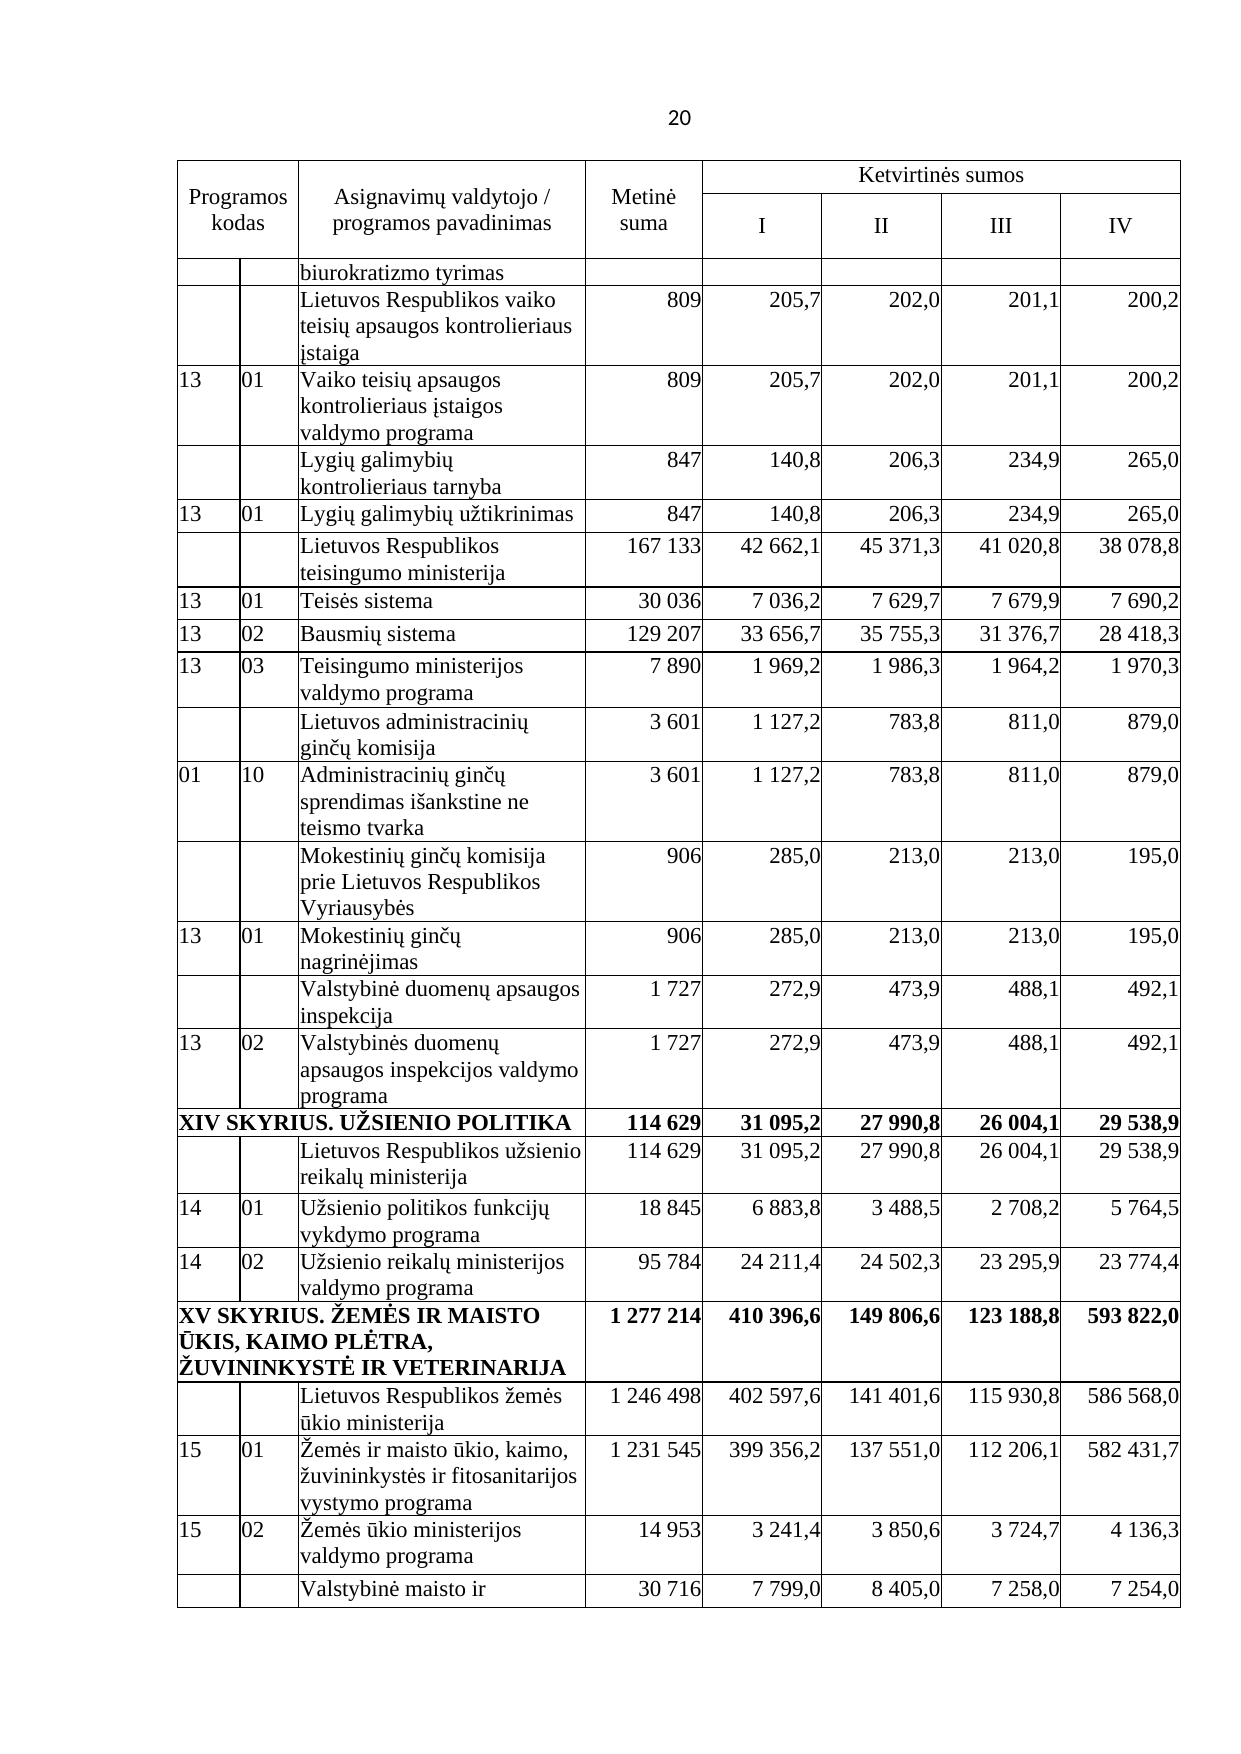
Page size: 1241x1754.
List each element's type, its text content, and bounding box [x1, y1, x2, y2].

table_cell [241, 286, 298, 365]
table_cell 13 [178, 500, 239, 532]
table_cell 31 095,2 [703, 1137, 821, 1193]
table_cell 473,9 [822, 1029, 941, 1108]
table_cell 27 990,8 [822, 1137, 941, 1193]
table_cell 140,8 [703, 500, 821, 532]
table_cell biurokratizmo tyrimas [299, 259, 585, 285]
table_cell Bausmių sistema [299, 620, 585, 651]
table_cell 213,0 [822, 922, 941, 974]
table_cell 285,0 [703, 842, 821, 921]
table_cell Lygių galimybių kontrolieriaus tarnyba [299, 446, 585, 499]
table_cell 01 [178, 762, 239, 841]
table_cell Lietuvos administracinių ginčų komisija [299, 708, 585, 761]
table_cell 02 [241, 620, 298, 651]
table_cell 26 004,1 [942, 1137, 1060, 1193]
table_cell 234,9 [942, 446, 1060, 499]
table_cell 492,1 [1061, 976, 1180, 1028]
table_cell 7 890 [586, 653, 702, 707]
table_cell Administracinių ginčų sprendimas išankstine ne teismo tvarka [299, 762, 585, 841]
table_cell Mokestinių ginčų komisija prie Lietuvos Respublikos Vyriausybės [299, 842, 585, 921]
table_cell 847 [586, 446, 702, 499]
table_cell 02 [241, 1516, 298, 1574]
table_cell 01 [241, 1194, 298, 1247]
table_cell Mokestinių ginčų nagrinėjimas [299, 922, 585, 974]
table_cell 7 629,7 [822, 588, 941, 619]
table_cell 14 [178, 1248, 239, 1301]
table_cell 593 822,0 [1061, 1302, 1180, 1381]
table_cell 195,0 [1061, 842, 1180, 921]
table_cell 783,8 [822, 762, 941, 841]
table_cell 35 755,3 [822, 620, 941, 651]
table_cell Valstybinė maisto ir [299, 1575, 585, 1607]
table_cell [178, 842, 239, 921]
table_cell 42 662,1 [703, 533, 821, 586]
table_cell Lietuvos Respublikos užsienio reikalų ministerija [299, 1137, 585, 1193]
table_cell 809 [586, 286, 702, 365]
table_cell [241, 1575, 298, 1607]
table_cell [178, 533, 239, 586]
table_cell 811,0 [942, 762, 1060, 841]
table_cell 1 727 [586, 1029, 702, 1108]
table_cell 201,1 [942, 286, 1060, 365]
table_cell 492,1 [1061, 1029, 1180, 1108]
table_cell 38 078,8 [1061, 533, 1180, 586]
table_cell [1061, 259, 1180, 285]
table_cell 206,3 [822, 446, 941, 499]
table_cell 7 036,2 [703, 588, 821, 619]
table_cell 01 [241, 1436, 298, 1515]
table_cell 201,1 [942, 366, 1060, 445]
table_cell Lietuvos Respublikos vaiko teisių apsaugos kontrolieriaus įstaiga [299, 286, 585, 365]
table_cell 200,2 [1061, 286, 1180, 365]
table_cell 213,0 [822, 842, 941, 921]
table_cell 399 356,2 [703, 1436, 821, 1515]
table_cell 213,0 [942, 922, 1060, 974]
table_cell [178, 446, 239, 499]
table_cell 205,7 [703, 286, 821, 365]
table_cell 18 845 [586, 1194, 702, 1247]
table_cell [241, 259, 298, 285]
table_cell [241, 1383, 298, 1435]
table_cell 33 656,7 [703, 620, 821, 651]
table_cell [178, 1383, 239, 1435]
table_cell 02 [241, 1029, 298, 1108]
table_cell 31 376,7 [942, 620, 1060, 651]
table_cell [178, 286, 239, 365]
table_cell 13 [178, 653, 239, 707]
table_cell 13 [178, 366, 239, 445]
table_cell 129 207 [586, 620, 702, 651]
table_cell 01 [241, 588, 298, 619]
table_cell 195,0 [1061, 922, 1180, 974]
table_cell 265,0 [1061, 446, 1180, 499]
table_cell 265,0 [1061, 500, 1180, 532]
table_cell 149 806,6 [822, 1302, 941, 1381]
table_cell 137 551,0 [822, 1436, 941, 1515]
table_cell 488,1 [942, 1029, 1060, 1108]
table_cell 7 258,0 [942, 1575, 1060, 1607]
table_cell 01 [241, 922, 298, 974]
table_cell III [942, 194, 1060, 258]
table_cell 202,0 [822, 286, 941, 365]
table_cell 847 [586, 500, 702, 532]
table_cell 7 254,0 [1061, 1575, 1180, 1607]
table_cell 1 727 [586, 976, 702, 1028]
table_cell [241, 976, 298, 1028]
table_cell [241, 533, 298, 586]
table_cell [586, 259, 702, 285]
table_cell 234,9 [942, 500, 1060, 532]
table_cell 3 601 [586, 762, 702, 841]
table_cell 7 679,9 [942, 588, 1060, 619]
table_cell 123 188,8 [942, 1302, 1060, 1381]
table_cell 1 127,2 [703, 762, 821, 841]
table_cell [241, 1137, 298, 1193]
table_cell 114 629 [586, 1137, 702, 1193]
table_cell Užsienio politikos funkcijų vykdymo programa [299, 1194, 585, 1247]
table_cell 115 930,8 [942, 1383, 1060, 1435]
table_cell 1 986,3 [822, 653, 941, 707]
table_cell [178, 976, 239, 1028]
table_cell 14 [178, 1194, 239, 1247]
table_cell 402 597,6 [703, 1383, 821, 1435]
table_cell 488,1 [942, 976, 1060, 1028]
table_cell II [822, 194, 941, 258]
table_cell 7 690,2 [1061, 588, 1180, 619]
table_cell 473,9 [822, 976, 941, 1028]
table_cell 205,7 [703, 366, 821, 445]
table_cell XIV SKYRIUS. UŽSIENIO POLITIKA [178, 1109, 585, 1136]
table_cell 28 418,3 [1061, 620, 1180, 651]
table_cell 1 246 498 [586, 1383, 702, 1435]
table_cell Lietuvos Respublikos teisingumo ministerija [299, 533, 585, 586]
table_cell 13 [178, 588, 239, 619]
table_cell 1 969,2 [703, 653, 821, 707]
table_cell 5 764,5 [1061, 1194, 1180, 1247]
table_cell [178, 708, 239, 761]
table_cell 206,3 [822, 500, 941, 532]
table_cell XV SKYRIUS. ŽEMĖS IR MAISTO ŪKIS, KAIMO PLĖTRA, ŽUVININKYSTĖ IR VETERINARIJA [178, 1302, 585, 1381]
table_cell 24 211,4 [703, 1248, 821, 1301]
table_cell 167 133 [586, 533, 702, 586]
table_cell 95 784 [586, 1248, 702, 1301]
table_cell 13 [178, 620, 239, 651]
table_cell 1 127,2 [703, 708, 821, 761]
table_header Asignavimų valdytojo / programos pavadinimas [299, 161, 585, 258]
table_cell 879,0 [1061, 762, 1180, 841]
table_cell 30 036 [586, 588, 702, 619]
table_cell 3 601 [586, 708, 702, 761]
table_cell 03 [241, 653, 298, 707]
table_cell 3 241,4 [703, 1516, 821, 1574]
table_cell 01 [241, 366, 298, 445]
table_cell 200,2 [1061, 366, 1180, 445]
table_header Ketvirtinės sumos [703, 161, 1180, 193]
table_cell 272,9 [703, 976, 821, 1028]
table_cell Žemės ūkio ministerijos valdymo programa [299, 1516, 585, 1574]
table_cell 23 295,9 [942, 1248, 1060, 1301]
table_cell [178, 1575, 239, 1607]
table_cell I [703, 194, 821, 258]
table_cell 114 629 [586, 1109, 702, 1136]
table_cell 783,8 [822, 708, 941, 761]
table_cell 2 708,2 [942, 1194, 1060, 1247]
table_cell [241, 842, 298, 921]
table_cell 112 206,1 [942, 1436, 1060, 1515]
table_cell 01 [241, 500, 298, 532]
table_cell [178, 1137, 239, 1193]
table_cell 31 095,2 [703, 1109, 821, 1136]
table_cell 879,0 [1061, 708, 1180, 761]
table_cell 213,0 [942, 842, 1060, 921]
table_cell Teisės sistema [299, 588, 585, 619]
table_cell 13 [178, 922, 239, 974]
table_cell [703, 259, 821, 285]
table_cell 3 850,6 [822, 1516, 941, 1574]
table_cell IV [1061, 194, 1180, 258]
table_cell 30 716 [586, 1575, 702, 1607]
table_cell 15 [178, 1436, 239, 1515]
table_cell 202,0 [822, 366, 941, 445]
table_cell 141 401,6 [822, 1383, 941, 1435]
table_cell 3 724,7 [942, 1516, 1060, 1574]
table_cell 41 020,8 [942, 533, 1060, 586]
table_cell [822, 259, 941, 285]
table_cell [178, 259, 239, 285]
table_cell 24 502,3 [822, 1248, 941, 1301]
table_cell 1 231 545 [586, 1436, 702, 1515]
table_cell 1 964,2 [942, 653, 1060, 707]
table_cell 7 799,0 [703, 1575, 821, 1607]
table_cell 23 774,4 [1061, 1248, 1180, 1301]
table_cell Lietuvos Respublikos žemės ūkio ministerija [299, 1383, 585, 1435]
table_cell 140,8 [703, 446, 821, 499]
table_cell Vaiko teisių apsaugos kontrolieriaus įstaigos valdymo programa [299, 366, 585, 445]
table_cell 1 277 214 [586, 1302, 702, 1381]
table_cell 1 970,3 [1061, 653, 1180, 707]
table_cell 26 004,1 [942, 1109, 1060, 1136]
table_cell 14 953 [586, 1516, 702, 1574]
table_cell Užsienio reikalų ministerijos valdymo programa [299, 1248, 585, 1301]
table_cell 906 [586, 922, 702, 974]
table_cell 906 [586, 842, 702, 921]
table_cell 582 431,7 [1061, 1436, 1180, 1515]
table_cell 10 [241, 762, 298, 841]
table_cell 586 568,0 [1061, 1383, 1180, 1435]
table_cell 15 [178, 1516, 239, 1574]
table_cell 410 396,6 [703, 1302, 821, 1381]
table_cell 285,0 [703, 922, 821, 974]
table_cell Valstybinė duomenų apsaugos inspekcija [299, 976, 585, 1028]
table_cell [241, 708, 298, 761]
table_cell 272,9 [703, 1029, 821, 1108]
table_cell 13 [178, 1029, 239, 1108]
table_cell Lygių galimybių užtikrinimas [299, 500, 585, 532]
table_cell [241, 446, 298, 499]
table_cell 45 371,3 [822, 533, 941, 586]
table_cell 29 538,9 [1061, 1109, 1180, 1136]
table_cell [942, 259, 1060, 285]
table_cell Žemės ir maisto ūkio, kaimo, žuvininkystės ir fitosanitarijos vystymo programa [299, 1436, 585, 1515]
table_header Programos kodas [178, 161, 298, 258]
table_cell 27 990,8 [822, 1109, 941, 1136]
table_cell 6 883,8 [703, 1194, 821, 1247]
table_cell 3 488,5 [822, 1194, 941, 1247]
table_cell 811,0 [942, 708, 1060, 761]
table_cell Teisingumo ministerijos valdymo programa [299, 653, 585, 707]
table_cell 4 136,3 [1061, 1516, 1180, 1574]
table_cell 02 [241, 1248, 298, 1301]
table_cell 809 [586, 366, 702, 445]
table_cell Valstybinės duomenų apsaugos inspekcijos valdymo programa [299, 1029, 585, 1108]
table_cell 29 538,9 [1061, 1137, 1180, 1193]
table_cell 8 405,0 [822, 1575, 941, 1607]
table_header Metinė suma [586, 161, 702, 258]
